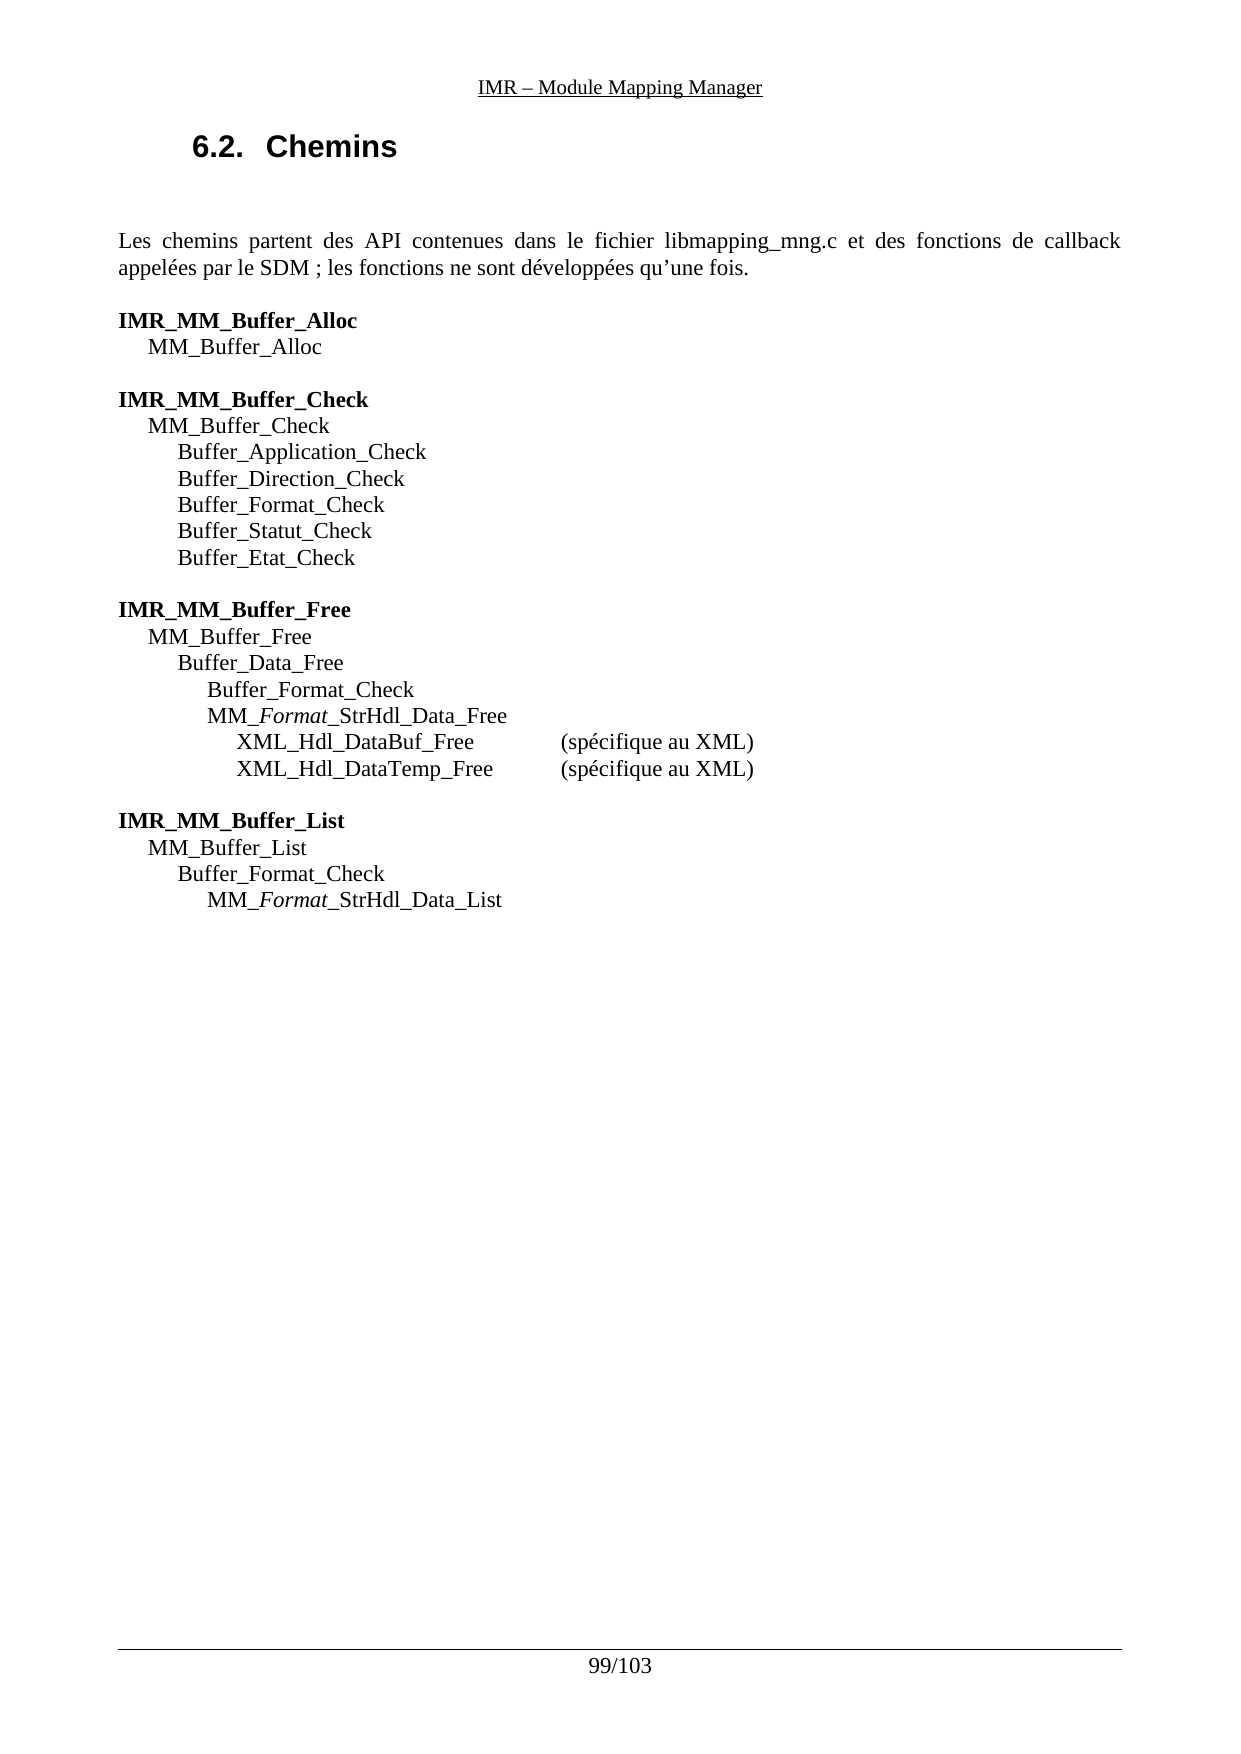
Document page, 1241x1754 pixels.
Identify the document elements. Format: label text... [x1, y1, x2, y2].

text Buffer_Etat_Check [177, 544, 1122, 570]
text MM_Format_StrHdl_Data_Free [207, 702, 1122, 728]
text Buffer_Format_Check [177, 491, 1122, 517]
text Buffer_Application_Check [177, 438, 1122, 465]
text IMR_MM_Buffer_List [118, 807, 1122, 834]
text Buffer_Format_Check [177, 860, 1122, 886]
text XML_Hdl_DataTemp_Free (spécifique au XML) [236, 755, 1122, 781]
text Buffer_Direction_Check [177, 465, 1122, 491]
text MM_Buffer_Free [148, 623, 1122, 649]
text IMR_MM_Buffer_Free [118, 597, 1122, 623]
text MM_Format_StrHdl_Data_List [207, 886, 1122, 913]
subtitle Chemins [192, 128, 1122, 164]
text MM_Buffer_List [148, 834, 1122, 860]
text MM_Buffer_Alloc [148, 333, 1122, 359]
text XML_Hdl_DataBuf_Free (spécifique au XML) [236, 728, 1122, 755]
text Buffer_Format_Check [207, 676, 1122, 702]
text MM_Buffer_Check [148, 412, 1122, 438]
text Buffer_Data_Free [177, 649, 1122, 676]
text IMR_MM_Buffer_Alloc [118, 307, 1122, 333]
text Buffer_Statut_Check [177, 517, 1122, 544]
text IMR_MM_Buffer_Check [118, 386, 1122, 412]
text Les chemins partent des API contenues dans le fichier libmapping_mng.c et des fonctions de callback appelées par le SDM ; les fonctions ne sont développées qu’une fois. [118, 228, 1122, 280]
